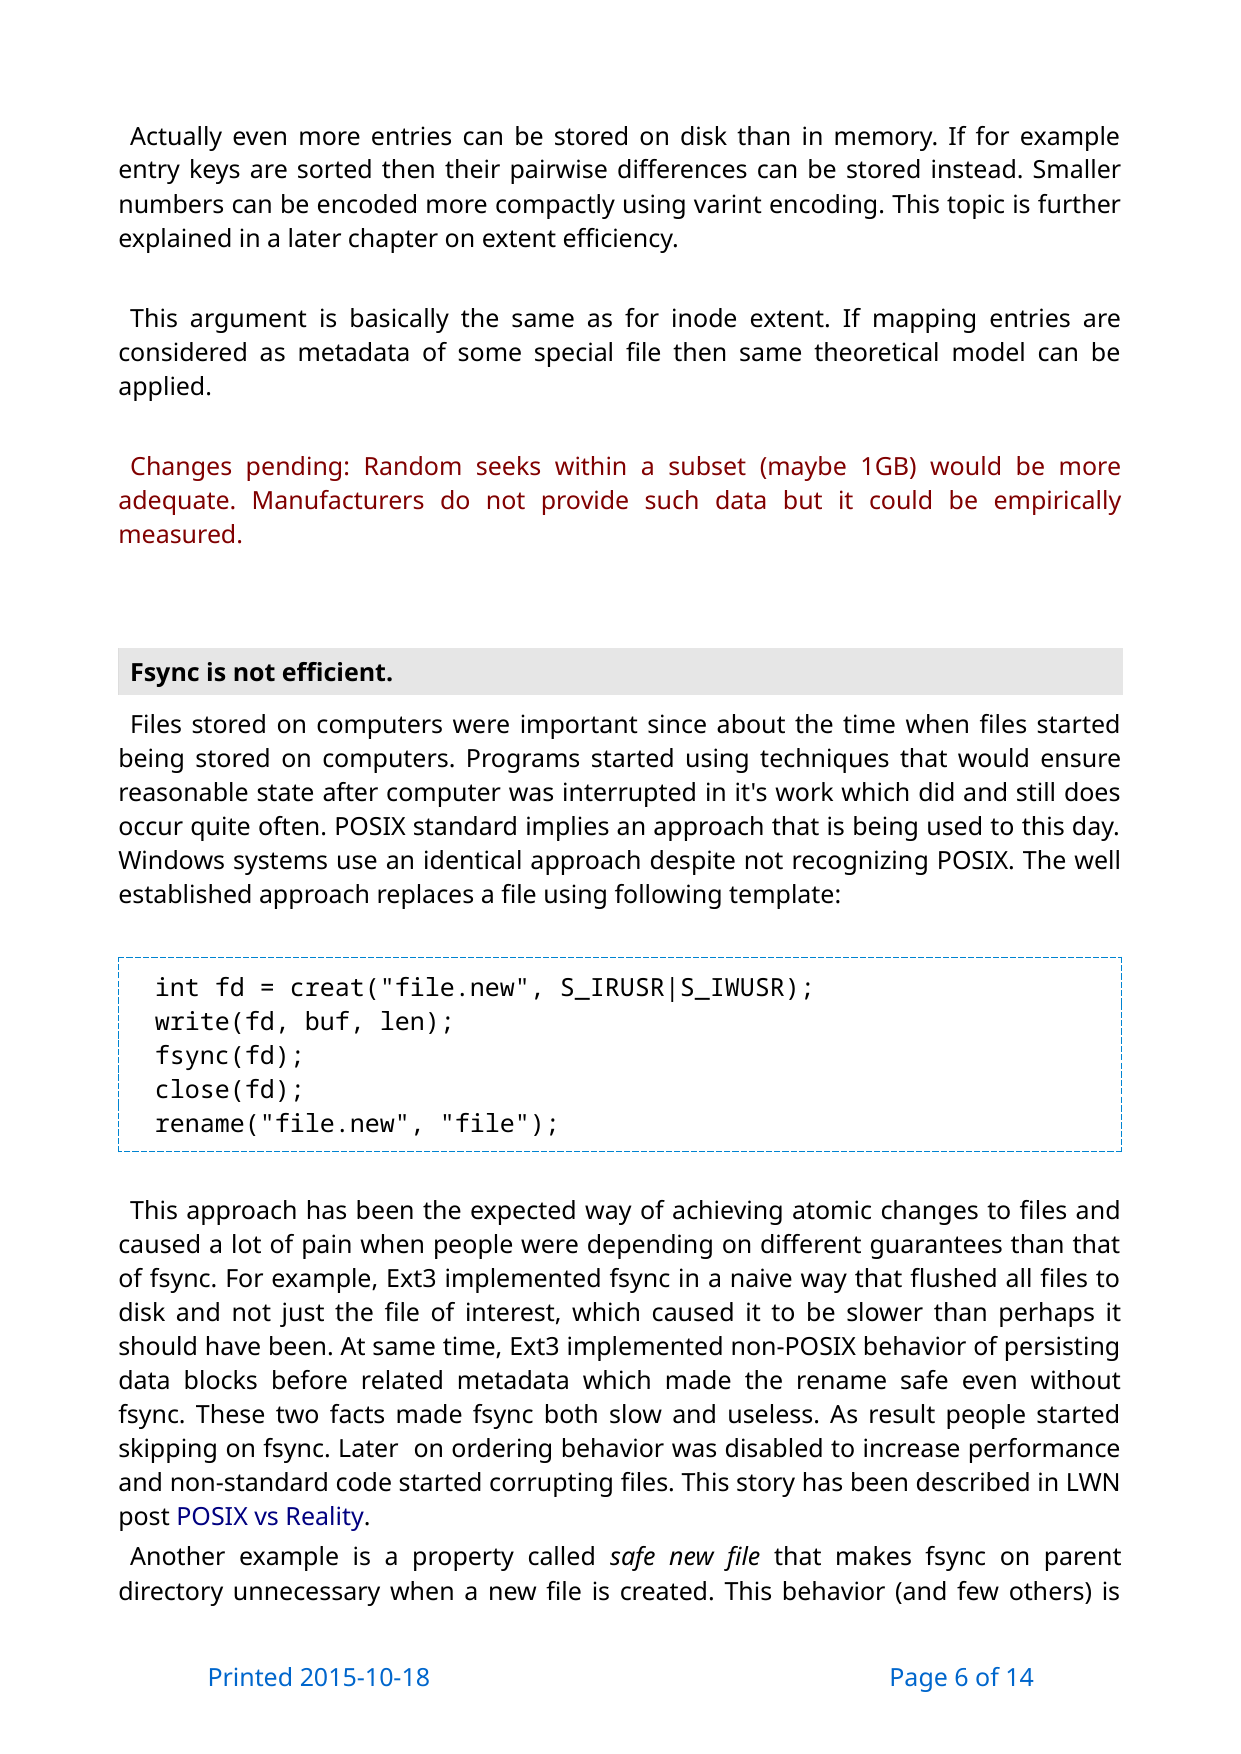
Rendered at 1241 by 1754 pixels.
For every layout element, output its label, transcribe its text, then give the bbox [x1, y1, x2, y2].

text close(fd); [118, 1059, 1122, 1093]
text Files stored on computers were important since about the time when files started being stored on computers. Programs started using techniques that would ensure reasonable state after computer was interrupted in it's work which did and still does occur quite often. POSIX standard implies an approach that is being used to this day. Windows systems use an identical approach despite not recognizing POSIX. The well established approach replaces a file using following template: [118, 706, 1122, 911]
text Actually even more entries can be stored on disk than in memory. If for example entry keys are sorted then their pairwise differences can be stored instead. Smaller numbers can be encoded more compactly using varint encoding. This topic is further explained in a later chapter on extent efficiency. [118, 118, 1122, 254]
text int fd = creat("file.new", S_IRUSR|S_IWUSR); [118, 957, 1122, 991]
text fsync(fd); [118, 1025, 1122, 1059]
text Another example is a property called safe new file that makes fsync on parent directory unnecessary when a new file is created. This behavior (and few others) is [118, 1539, 1122, 1607]
text This approach has been the expected way of achieving atomic changes to files and caused a lot of pain when people were depending on different guarantees than that of fsync. For example, Ext3 implemented fsync in a naive way that flushed all files to disk and not just the file of interest, which caused it to be slower than perhaps it should have been. At same time, Ext3 implemented non-POSIX behavior of persisting data blocks before related metadata which made the rename safe even without fsync. These two facts made fsync both slow and useless. As result people started skipping on fsync. Later on ordering behavior was disabled to increase performance and non-standard code started corrupting files. This story has been described in LWN post POSIX vs Reality. [118, 1192, 1122, 1533]
text write(fd, buf, len); [118, 991, 1122, 1025]
subtitle Fsync is not efficient. [119, 649, 1122, 694]
text rename("file.new", "file"); [118, 1093, 1122, 1152]
text Changes pending: Random seeks within a subset (maybe 1GB) would be more adequate. Manufacturers do not provide such data but it could be empirically measured. [118, 448, 1122, 551]
text This argument is basically the same as for inode extent. If mapping entries are considered as metadata of some special file then same theoretical model can be applied. [118, 300, 1122, 402]
